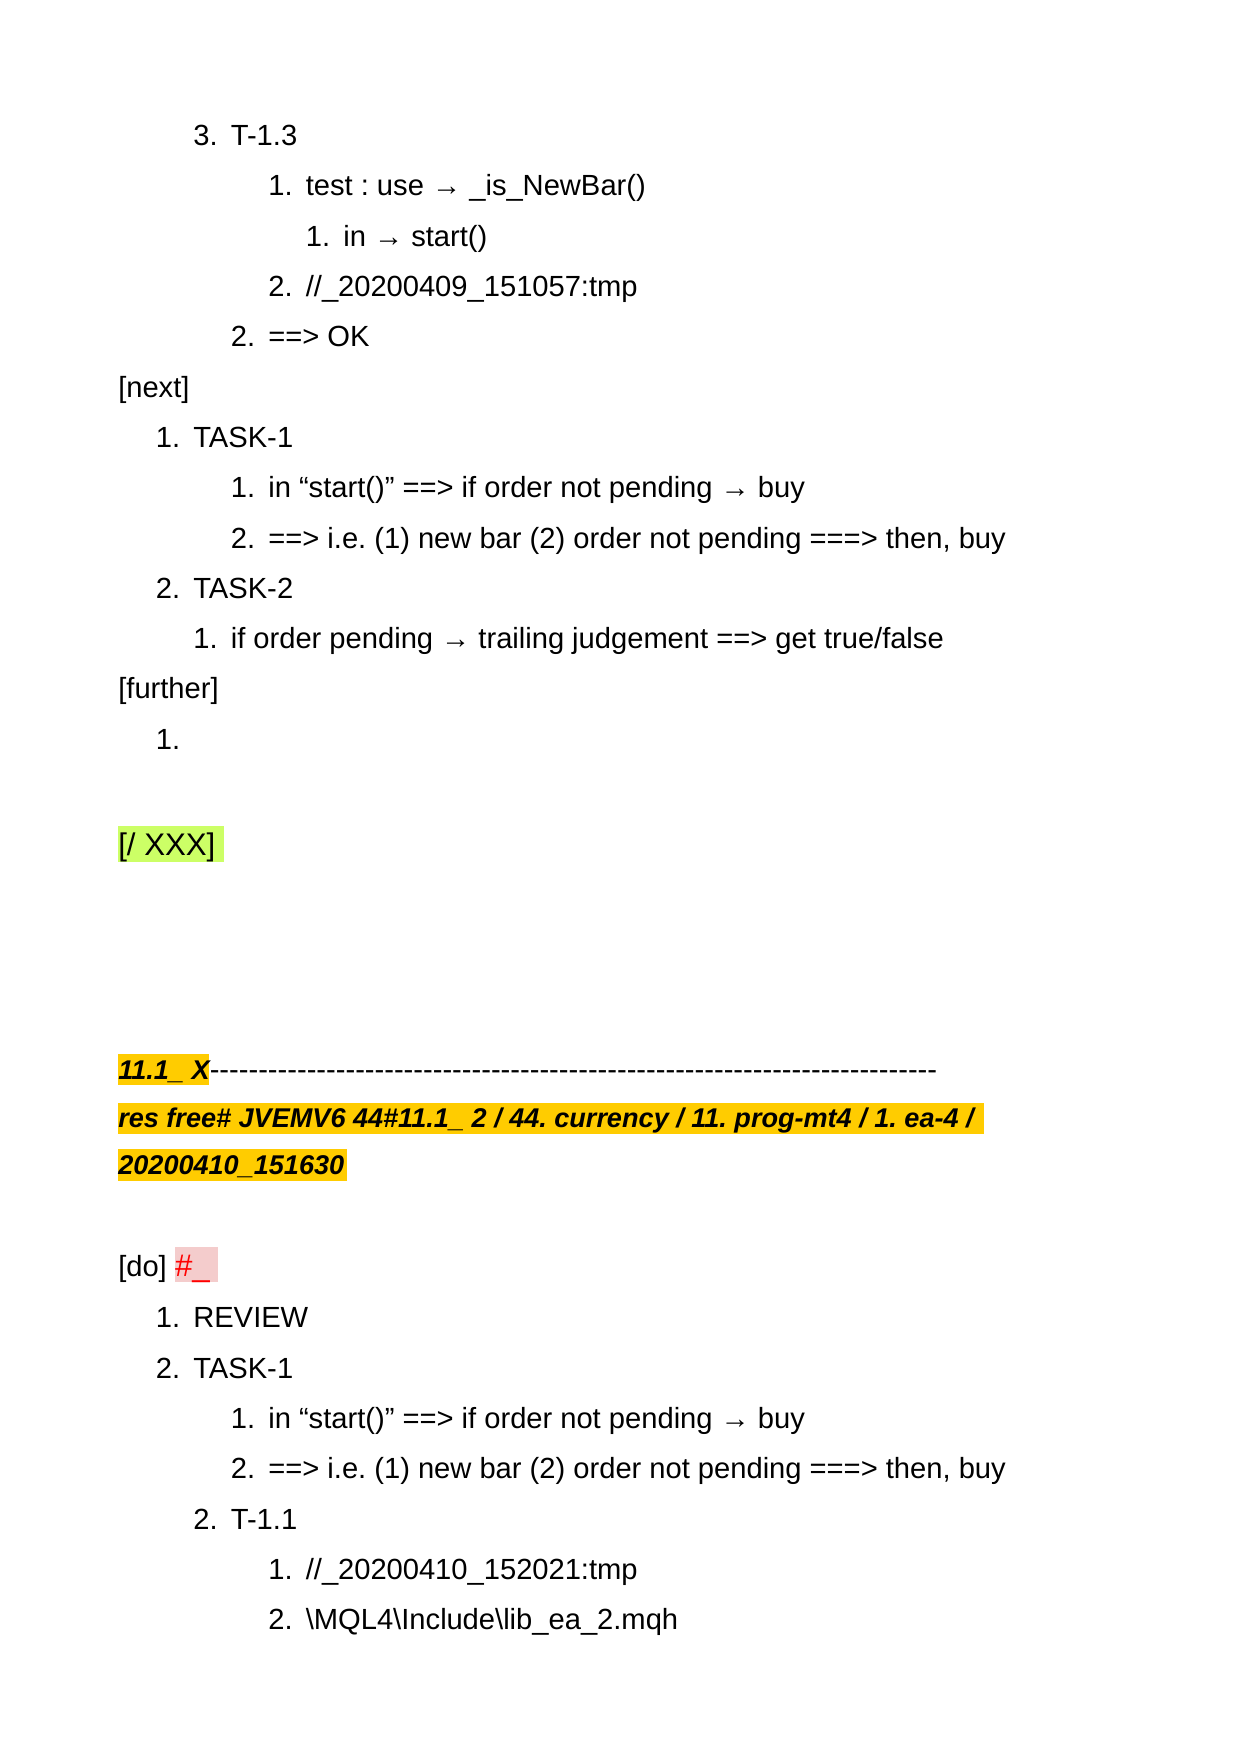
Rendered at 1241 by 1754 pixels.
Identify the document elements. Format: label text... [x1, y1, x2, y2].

text 11.1_ X--------------------------------------------------------------------------- [118, 1052, 1122, 1086]
text [next] [118, 370, 1122, 403]
list in “start()” ==> if order not pending → buy [231, 470, 1122, 504]
text [/ XXX] [118, 772, 1122, 862]
list TASK-2 [156, 571, 1122, 604]
text [do] #_ [118, 1247, 1122, 1282]
list REVIEW [156, 1300, 1122, 1334]
list ==> i.e. (1) new bar (2) order not pending ===> then, buy [231, 1451, 1122, 1485]
list if order pending → trailing judgement ==> get true/false [193, 621, 1122, 655]
list //_20200409_151057:tmp [268, 269, 1122, 303]
list in “start()” ==> if order not pending → buy [231, 1401, 1122, 1434]
list \MQL4\Include\lib_ea_2.mqh [268, 1602, 1122, 1636]
list T-1.3 [193, 118, 1122, 152]
list ==> i.e. (1) new bar (2) order not pending ===> then, buy [231, 521, 1122, 554]
list ==> OK [231, 319, 1122, 353]
list in → start() [306, 219, 1122, 252]
list test : use → _is_NewBar() [268, 168, 1122, 202]
list //_20200410_152021:tmp [268, 1552, 1122, 1586]
list TASK-1 [156, 420, 1122, 453]
text res free# JVEMV6 44#11.1_ 2 / 44. currency / 11. prog-mt4 / 1. ea-4 / 20200410_151630 [118, 1102, 1122, 1181]
list TASK-1 [156, 1351, 1122, 1384]
list T-1.1 [193, 1502, 1122, 1535]
text [further] [118, 672, 1122, 705]
